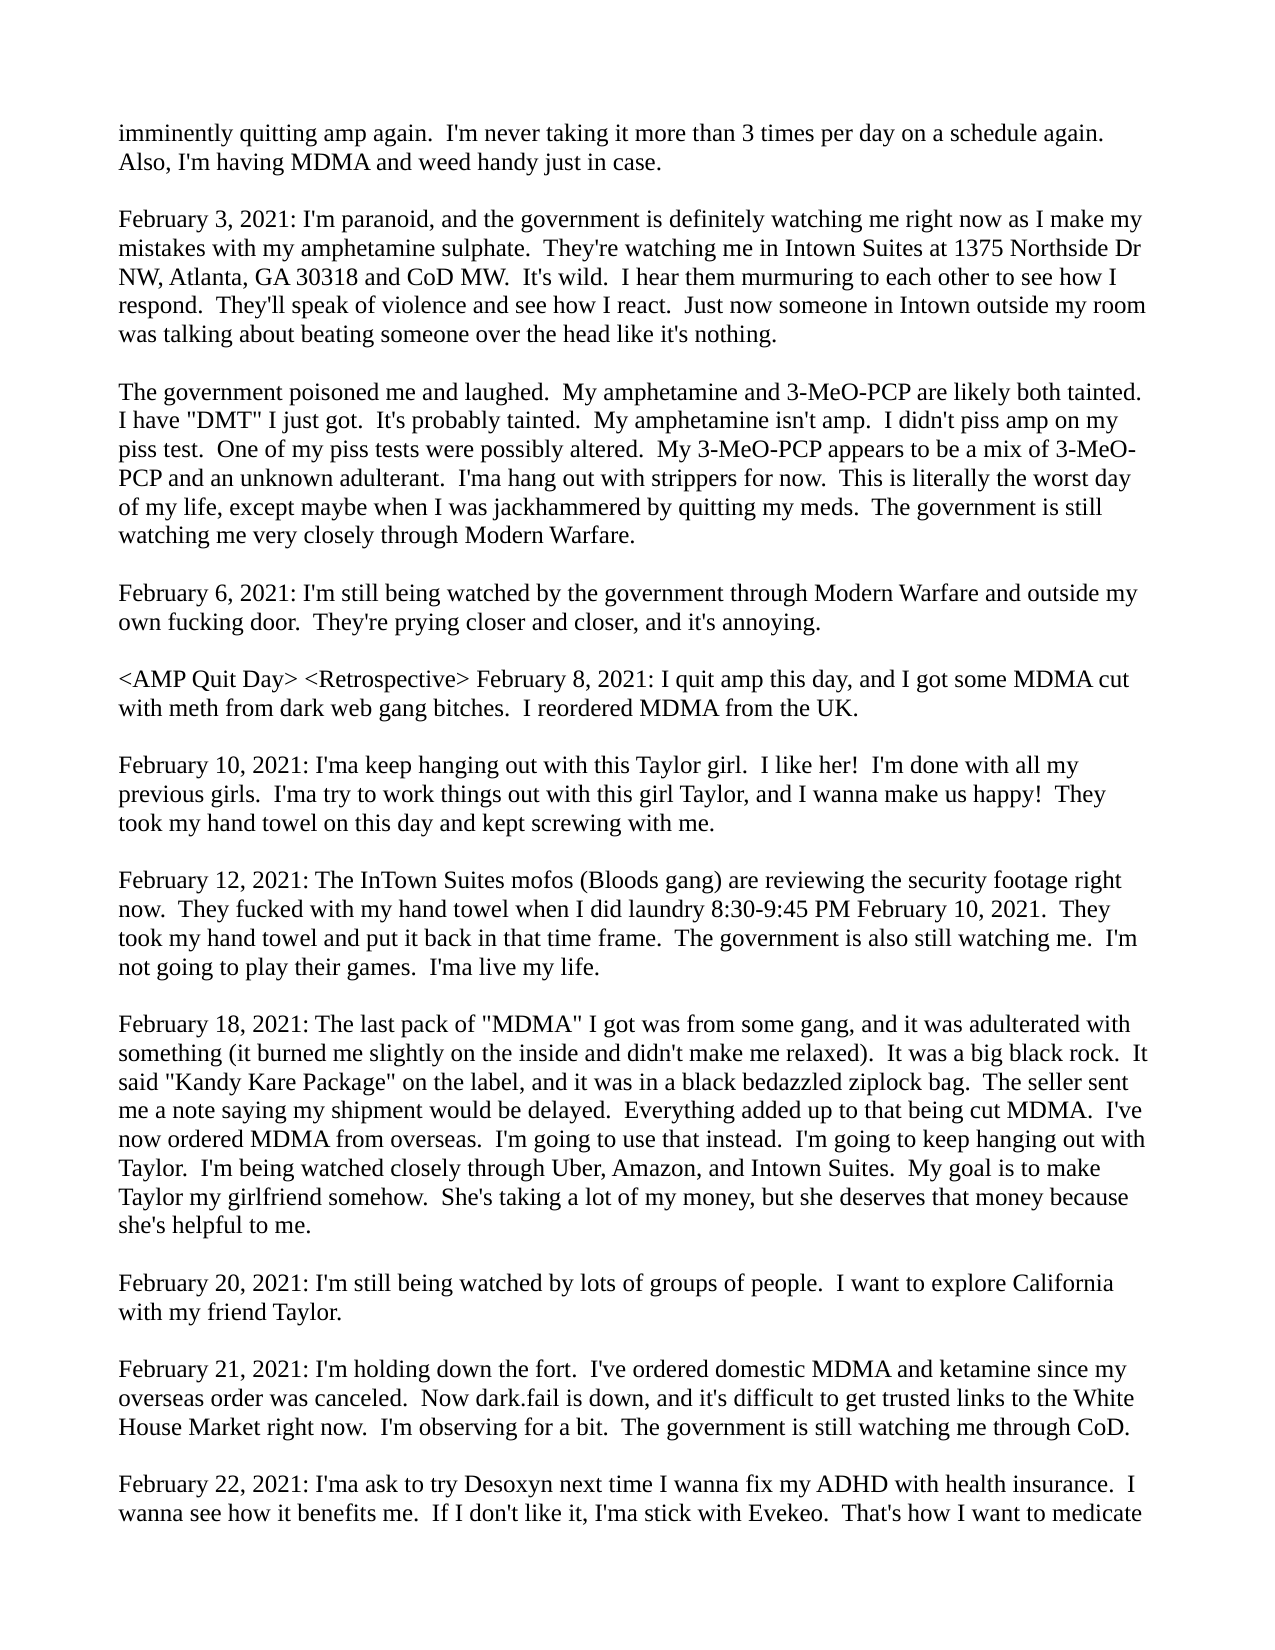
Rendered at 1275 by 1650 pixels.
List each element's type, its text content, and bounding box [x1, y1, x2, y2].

text February 18, 2021: The last pack of "MDMA" I got was from some gang, and it was adulterated with something (it burned me slightly on the inside and didn't make me relaxed). It was a big black rock. It said "Kandy Kare Package" on the label, and it was in a black bedazzled ziplock bag. The seller sent me a note saying my shipment would be delayed. Everything added up to that being cut MDMA. I've now ordered MDMA from overseas. I'm going to use that instead. I'm going to keep hanging out with Taylor. I'm being watched closely through Uber, Amazon, and Intown Suites. My goal is to make Taylor my girlfriend somehow. She's taking a lot of my money, but she deserves that money because she's helpful to me. [118, 1009, 1157, 1239]
text February 22, 2021: I'ma ask to try Desoxyn next time I wanna fix my ADHD with health insurance. I wanna see how it benefits me. If I don't like it, I'ma stick with Evekeo. That's how I want to medicate [118, 1469, 1157, 1527]
text <AMP Quit Day> <Retrospective> February 8, 2021: I quit amp this day, and I got some MDMA cut with meth from dark web gang bitches. I reordered MDMA from the UK. [118, 664, 1157, 722]
text February 6, 2021: I'm still being watched by the government through Modern Warfare and outside my own fucking door. They're prying closer and closer, and it's annoying. [118, 578, 1157, 636]
text February 20, 2021: I'm still being watched by lots of groups of people. I want to explore California with my friend Taylor. [118, 1268, 1157, 1326]
text February 12, 2021: The InTown Suites mofos (Bloods gang) are reviewing the security footage right now. They fucked with my hand towel when I did laundry 8:30-9:45 PM February 10, 2021. They took my hand towel and put it back in that time frame. The government is also still watching me. I'm not going to play their games. I'ma live my life. [118, 866, 1157, 981]
text The government poisoned me and laughed. My amphetamine and 3-MeO-PCP are likely both tainted. I have "DMT" I just got. It's probably tainted. My amphetamine isn't amp. I didn't piss amp on my piss test. One of my piss tests were possibly altered. My 3-MeO-PCP appears to be a mix of 3-MeO-PCP and an unknown adulterant. I'ma hang out with strippers for now. This is literally the worst day of my life, except maybe when I was jackhammered by quitting my meds. The government is still watching me very closely through Modern Warfare. [118, 377, 1157, 549]
text imminently quitting amp again. I'm never taking it more than 3 times per day on a schedule again. Also, I'm having MDMA and weed handy just in case. [118, 118, 1157, 176]
text February 21, 2021: I'm holding down the fort. I've ordered domestic MDMA and ketamine since my overseas order was canceled. Now dark.fail is down, and it's difficult to get trusted links to the White House Market right now. I'm observing for a bit. The government is still watching me through CoD. [118, 1354, 1157, 1441]
text February 10, 2021: I'ma keep hanging out with this Taylor girl. I like her! I'm done with all my previous girls. I'ma try to work things out with this girl Taylor, and I wanna make us happy! They took my hand towel on this day and kept screwing with me. [118, 751, 1157, 837]
text February 3, 2021: I'm paranoid, and the government is definitely watching me right now as I make my mistakes with my amphetamine sulphate. They're watching me in Intown Suites at 1375 Northside Dr NW, Atlanta, GA 30318 and CoD MW. It's wild. I hear them murmuring to each other to see how I respond. They'll speak of violence and see how I react. Just now someone in Intown outside my room was talking about beating someone over the head like it's nothing. [118, 204, 1157, 348]
